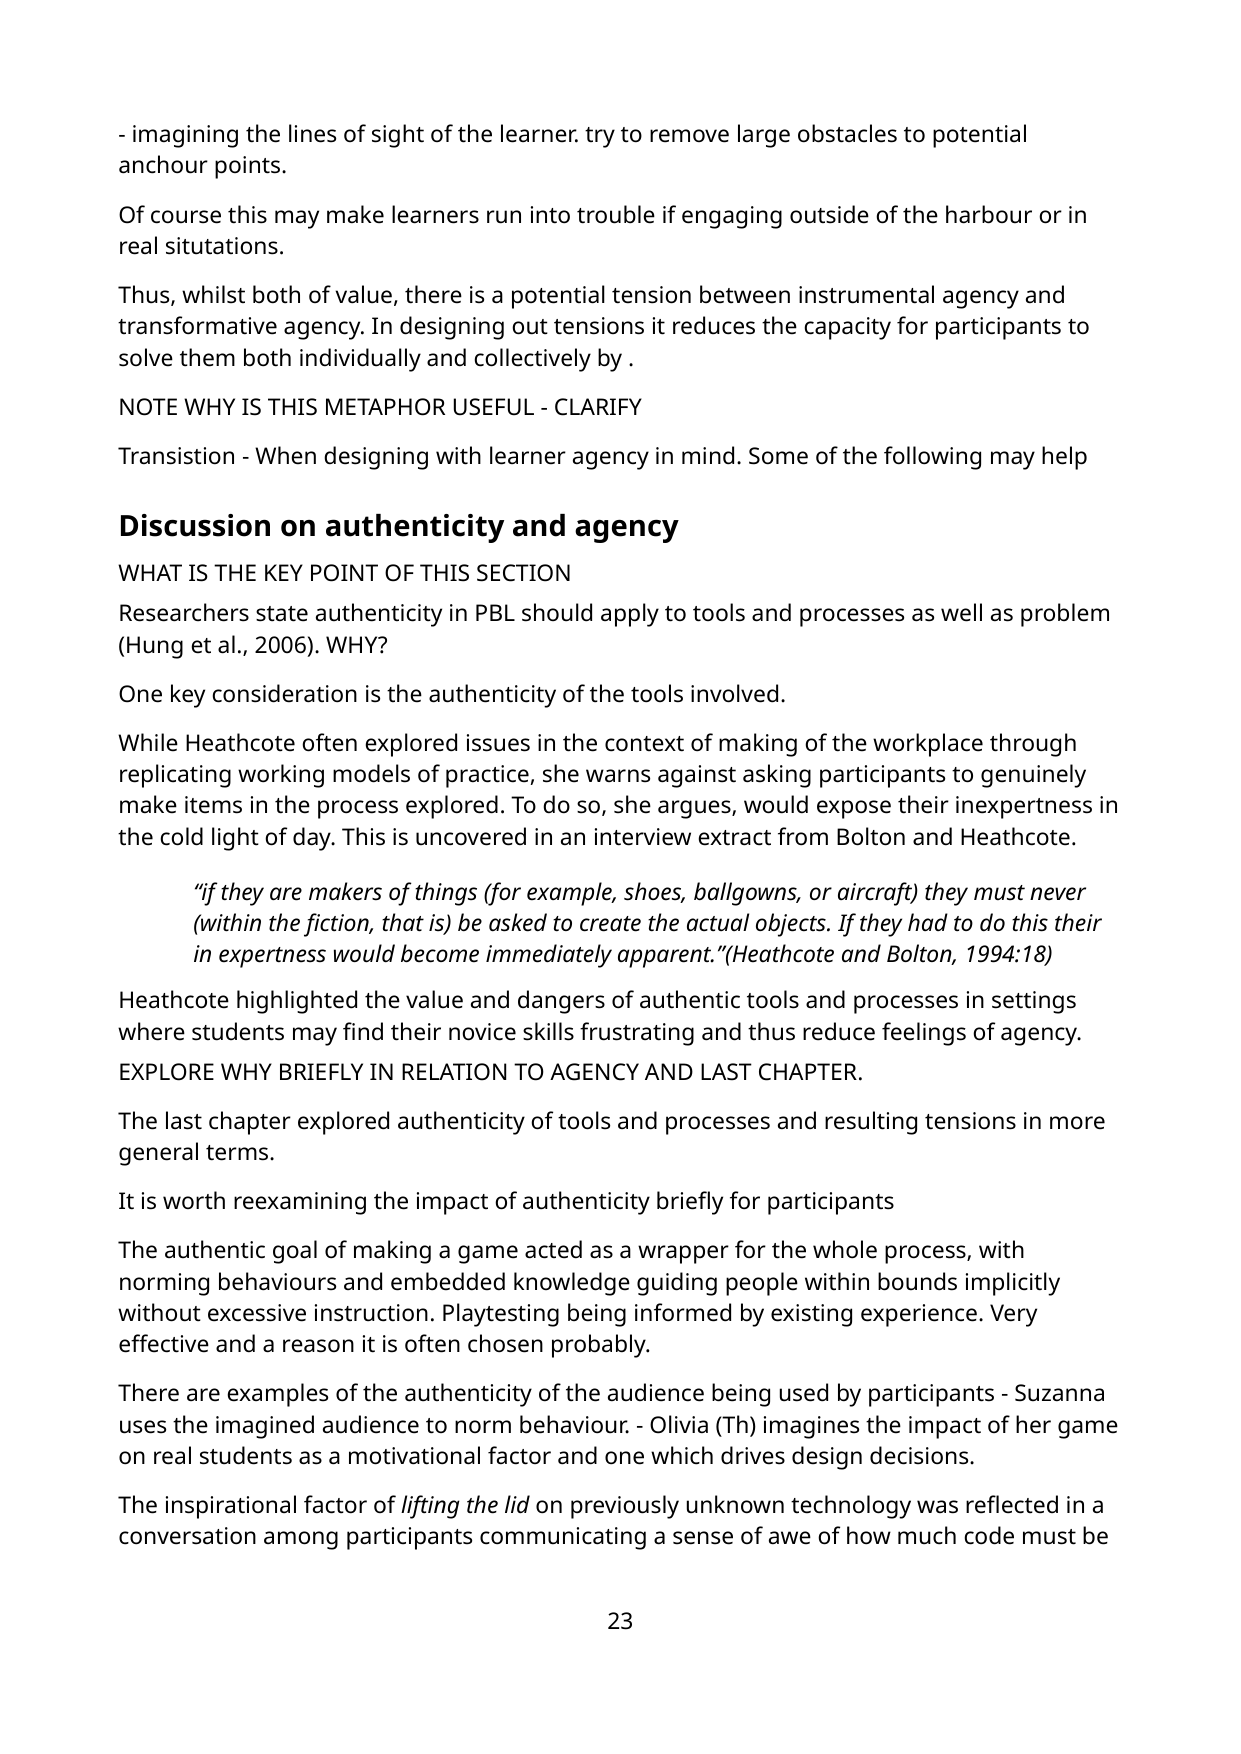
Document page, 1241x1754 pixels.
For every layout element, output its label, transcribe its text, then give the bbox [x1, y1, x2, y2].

subtitle Discussion on authenticity and agency [118, 505, 1122, 545]
text WHAT IS THE KEY POINT OF THIS SECTION [118, 557, 1122, 588]
text The last chapter explored authenticity of tools and processes and resulting tensions in more general terms. [118, 1105, 1122, 1167]
text - imagining the lines of sight of the learner. try to remove large obstacles to potential anchour points. [118, 118, 1122, 181]
text EXPLORE WHY BRIEFLY IN RELATION TO AGENCY AND LAST CHAPTER. [118, 1056, 1122, 1087]
text One key consideration is the authenticity of the tools involved. [118, 678, 1122, 709]
text NOTE WHY IS THIS METAPHOR USEFUL - CLARIFY [118, 391, 1122, 422]
text There are examples of the authenticity of the audience being used by participants - Suzanna uses the imagined audience to norm behaviour. - Olivia (Th) imagines the impact of her game on real students as a motivational factor and one which drives design decisions. [118, 1377, 1122, 1471]
text It is worth reexamining the impact of authenticity briefly for participants [118, 1185, 1122, 1217]
text “if they are makers of things (for example, shoes, ballgowns, or aircraft) they must never (within the fiction, that is) be asked to create the actual objects. If they had to do this their in expertness would become immediately apparent.”(Heathcote and Bolton, 1994:18) [193, 876, 1122, 969]
text The authentic goal of making a game acted as a wrapper for the whole process, with norming behaviours and embedded knowledge guiding people within bounds implicitly without excessive instruction. Playtesting being informed by existing experience. Very effective and a reason it is often chosen probably. [118, 1234, 1122, 1359]
text Researchers state authenticity in PBL should apply to tools and processes as well as problem (Hung et al., 2006). WHY? [118, 597, 1122, 660]
text Transistion - When designing with learner agency in mind. Some of the following may help [118, 440, 1122, 471]
text Thus, whilst both of value, there is a potential tension between instrumental agency and transformative agency. In designing out tensions it reduces the capacity for participants to solve them both individually and collectively by . [118, 279, 1122, 373]
text The inspirational factor of lifting the lid on previously unknown technology was reflected in a conversation among participants communicating a sense of awe of how much code must be [118, 1489, 1122, 1552]
text Heathcote highlighted the value and dangers of authentic tools and processes in settings where students may find their novice skills frustrating and thus reduce feelings of agency. [118, 984, 1122, 1047]
text While Heathcote often explored issues in the context of making of the workplace through replicating working models of practice, she warns against asking participants to genuinely make items in the process explored. To do so, she argues, would expose their inexpertness in the cold light of day. This is uncovered in an interview extract from Bolton and Heathcote. [118, 727, 1122, 852]
text Of course this may make learners run into trouble if engaging outside of the harbour or in real situtations. [118, 198, 1122, 261]
